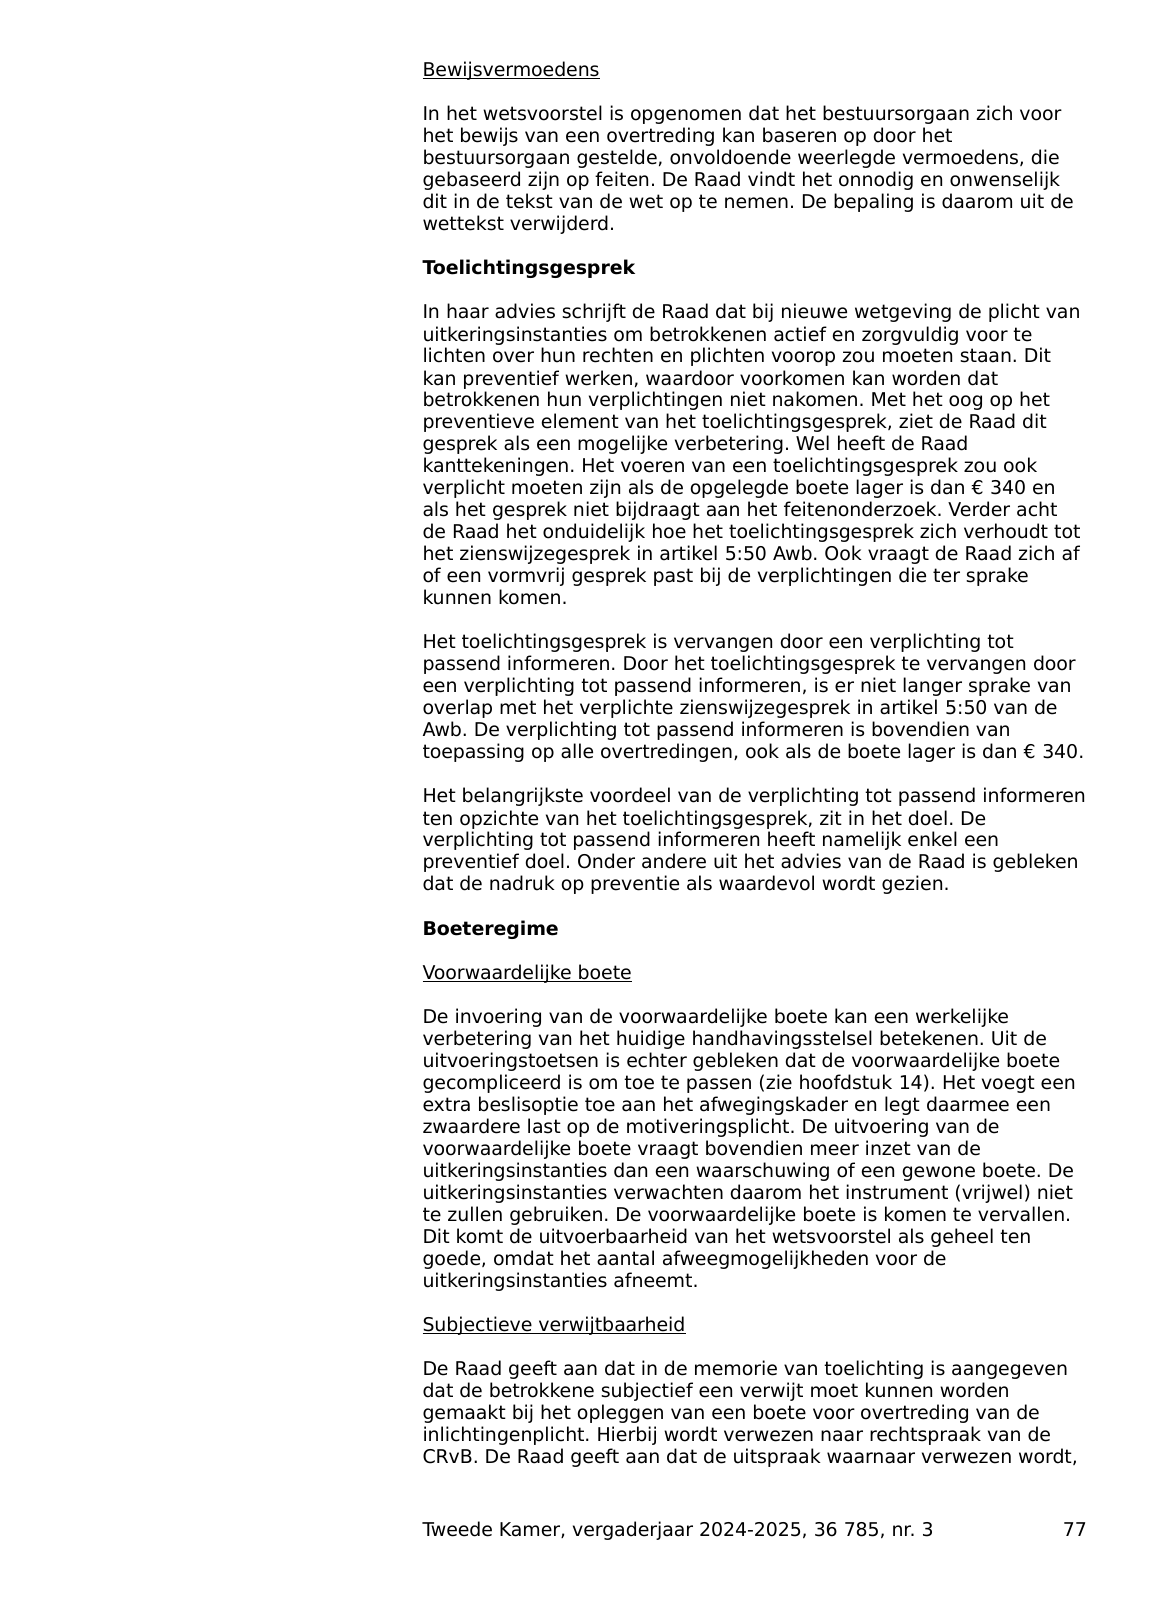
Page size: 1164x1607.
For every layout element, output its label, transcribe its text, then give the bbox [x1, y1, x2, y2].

text De invoering van de voorwaardelijke boete kan een werkelijke verbetering van het huidige handhavingsstelsel betekenen. Uit de uitvoeringstoetsen is echter gebleken dat de voorwaardelijke boete gecompliceerd is om toe te passen (zie hoofdstuk 14). Het voegt een extra beslisoptie toe aan het afwegingskader en legt daarmee een zwaardere last op de motiveringsplicht. De uitvoering van de voorwaardelijke boete vraagt bovendien meer inzet van de uitkeringsinstanties dan een waarschuwing of een gewone boete. De uitkeringsinstanties verwachten daarom het instrument (vrijwel) niet te zullen gebruiken. De voorwaardelijke boete is komen te vervallen. Dit komt de uitvoerbaarheid van het wetsvoorstel als geheel ten goede, omdat het aantal afweegmogelijkheden voor de uitkeringsinstanties afneemt. [422, 1006, 1087, 1292]
text De Raad geeft aan dat in de memorie van toelichting is aangegeven dat de betrokkene subjectief een verwijt moet kunnen worden gemaakt bij het opleggen van een boete voor overtreding van de inlichtingenplicht. Hierbij wordt verwezen naar rechtspraak van de CRvB. De Raad geeft aan dat de uitspraak waarnaar verwezen wordt, [422, 1358, 1087, 1468]
subtitle Boeteregime [422, 917, 1087, 939]
subtitle Voorwaardelijke boete [422, 962, 1087, 984]
subtitle Toelichtingsgesprek [422, 257, 1087, 279]
text In haar advies schrijft de Raad dat bij nieuwe wetgeving de plicht van uitkeringsinstanties om betrokkenen actief en zorgvuldig voor te lichten over hun rechten en plichten voorop zou moeten staan. Dit kan preventief werken, waardoor voorkomen kan worden dat betrokkenen hun verplichtingen niet nakomen. Met het oog op het preventieve element van het toelichtingsgesprek, ziet de Raad dit gesprek als een mogelijke verbetering. Wel heeft de Raad kanttekeningen. Het voeren van een toelichtingsgesprek zou ook verplicht moeten zijn als de opgelegde boete lager is dan € 340 en als het gesprek niet bijdraagt aan het feitenonderzoek. Verder acht de Raad het onduidelijk hoe het toelichtingsgesprek zich verhoudt tot het zienswijzegesprek in artikel 5:50 Awb. Ook vraagt de Raad zich af of een vormvrij gesprek past bij de verplichtingen die ter sprake kunnen komen. [422, 301, 1087, 609]
text Het toelichtingsgesprek is vervangen door een verplichting tot passend informeren. Door het toelichtingsgesprek te vervangen door een verplichting tot passend informeren, is er niet langer sprake van overlap met het verplichte zienswijzegesprek in artikel 5:50 van de Awb. De verplichting tot passend informeren is bovendien van toepassing op alle overtredingen, ook als de boete lager is dan € 340. [422, 631, 1087, 763]
subtitle Bewijsvermoedens [422, 59, 1087, 81]
text In het wetsvoorstel is opgenomen dat het bestuursorgaan zich voor het bewijs van een overtreding kan baseren op door het bestuursorgaan gestelde, onvoldoende weerlegde vermoedens, die gebaseerd zijn op feiten. De Raad vindt het onnodig en onwenselijk dit in de tekst van de wet op te nemen. De bepaling is daarom uit de wettekst verwijderd. [422, 103, 1087, 235]
text Het belangrijkste voordeel van de verplichting tot passend informeren ten opzichte van het toelichtingsgesprek, zit in het doel. De verplichting tot passend informeren heeft namelijk enkel een preventief doel. Onder andere uit het advies van de Raad is gebleken dat de nadruk op preventie als waardevol wordt gezien. [422, 785, 1087, 895]
subtitle Subjectieve verwijtbaarheid [422, 1314, 1087, 1336]
